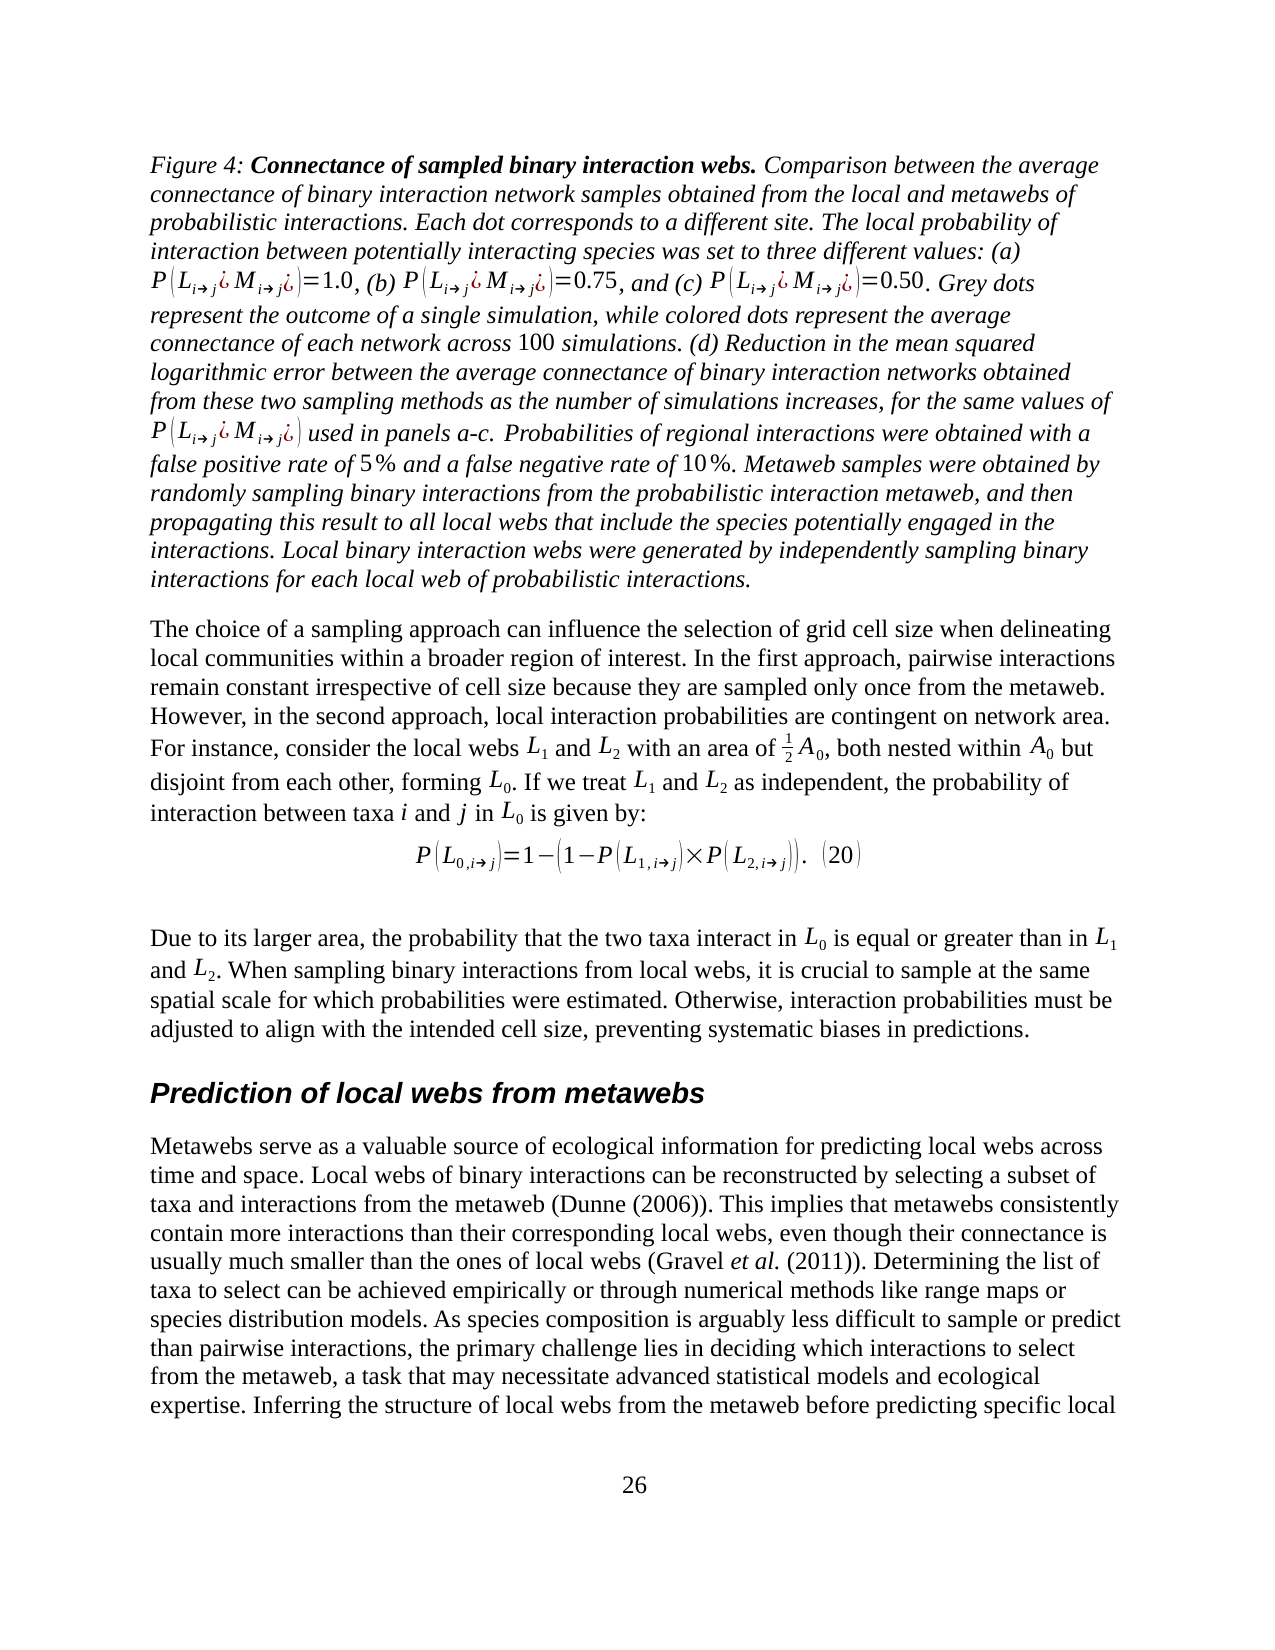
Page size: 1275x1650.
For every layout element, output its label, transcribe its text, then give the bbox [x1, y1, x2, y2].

subtitle Prediction of local webs from metawebs [150, 1076, 1125, 1110]
text Figure 4: Connectance of sampled binary interaction webs. Comparison between the average connectance of binary interaction network samples obtained from the local and metawebs of probabilistic interactions. Each dot corresponds to a different site. The local probability of interaction between potentially interacting species was set to three different values: (a) , (b) , and (c) . Grey dots represent the outcome of a single simulation, while colored dots represent the average connectance of each network across simulations. (d) Reduction in the mean squared logarithmic error between the average connectance of binary interaction networks obtained from these two sampling methods as the number of simulations increases, for the same values of used in panels a-c. Probabilities of regional interactions were obtained with a false positive rate of and a false negative rate of . Metaweb samples were obtained by randomly sampling binary interactions from the probabilistic interaction metaweb, and then propagating this result to all local webs that include the species potentially engaged in the interactions. Local binary interaction webs were generated by independently sampling binary interactions for each local web of probabilistic interactions. [150, 150, 1125, 593]
text Metawebs serve as a valuable source of ecological information for predicting local webs across time and space. Local webs of binary interactions can be reconstructed by selecting a subset of taxa and interactions from the metaweb (Dunne (2006)). This implies that metawebs consistently contain more interactions than their corresponding local webs, even though their connectance is usually much smaller than the ones of local webs (Gravel et al. (2011)). Determining the list of taxa to select can be achieved empirically or through numerical methods like range maps or species distribution models. As species composition is arguably less difficult to sample or predict than pairwise interactions, the primary challenge lies in deciding which interactions to select from the metaweb, a task that may necessitate advanced statistical models and ecological expertise. Inferring the structure of local webs from the metaweb before predicting specific local [150, 1131, 1125, 1419]
text The choice of a sampling approach can influence the selection of grid cell size when delineating local communities within a broader region of interest. In the first approach, pairwise interactions remain constant irrespective of cell size because they are sampled only once from the metaweb. However, in the second approach, local interaction probabilities are contingent on network area. For instance, consider the local webs and with an area of , both nested within but disjoint from each other, forming . If we treat and as independent, the probability of interaction between taxa and in is given by: [150, 614, 1125, 828]
text Due to its larger area, the probability that the two taxa interact in is equal or greater than in and . When sampling binary interactions from local webs, it is crucial to sample at the same spatial scale for which probabilities were estimated. Otherwise, interaction probabilities must be adjusted to align with the intended cell size, preventing systematic biases in predictions. [150, 922, 1125, 1042]
